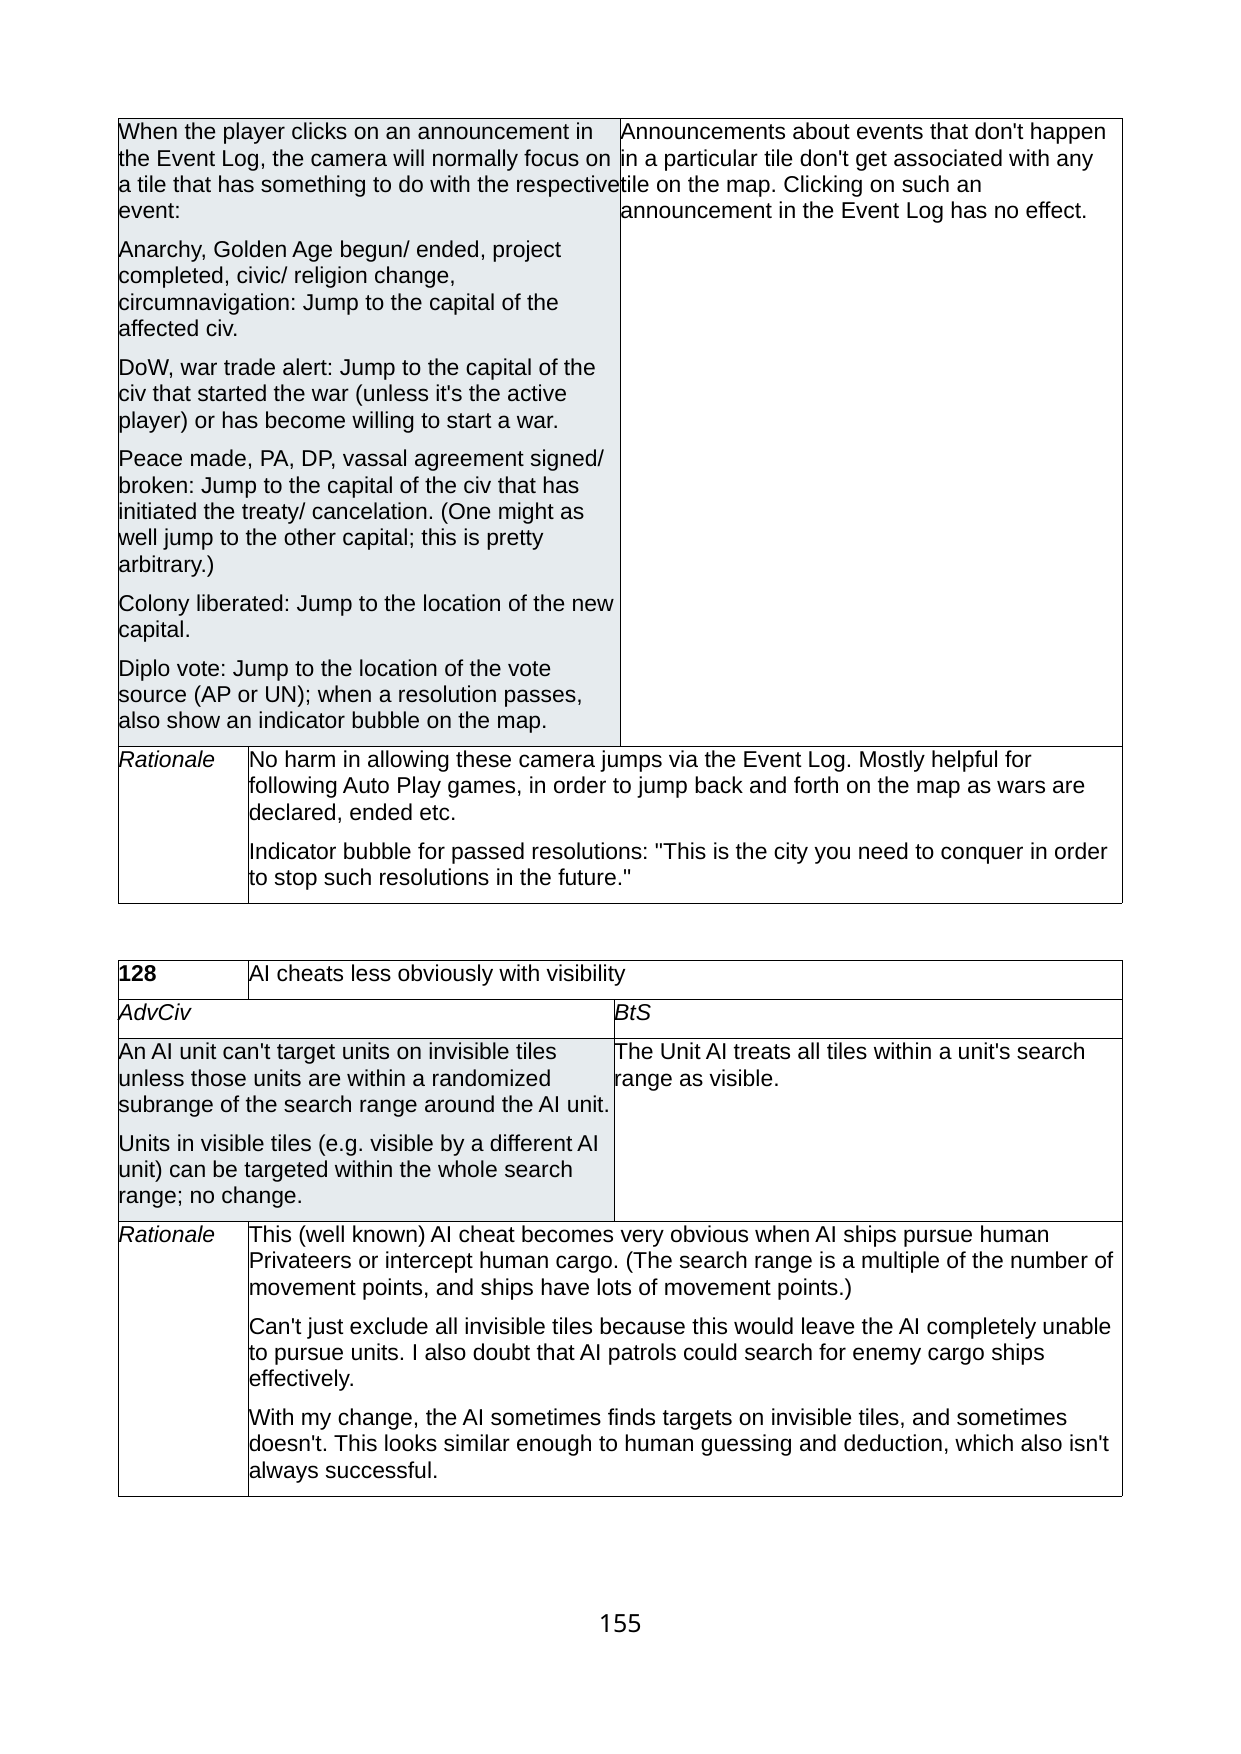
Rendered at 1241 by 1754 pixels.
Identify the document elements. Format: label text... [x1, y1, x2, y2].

table_cell BtS [615, 1000, 1122, 1038]
table_cell No harm in allowing these camera jumps via the Event Log. Mostly helpful for following Auto Play games, in order to jump back and forth on the map as wars are declared, ended etc. Indicator bubble for passed resolutions: "This is the city you need to conquer in order to stop such resolutions in the future." [249, 747, 1122, 903]
table_cell Announcements about events that don't happen in a particular tile don't get associated with any tile on the map. Clicking on such an announcement in the Event Log has no effect. [621, 119, 1122, 746]
table_cell AdvCiv [119, 1000, 614, 1038]
table_cell This (well known) AI cheat becomes very obvious when AI ships pursue human Privateers or intercept human cargo. (The search range is a multiple of the number of movement points, and ships have lots of movement points.) Can't just exclude all invisible tiles because this would leave the AI completely unable to pursue units. I also doubt that AI patrols could search for enemy cargo ships effectively. With my change, the AI sometimes finds targets on invisible tiles, and sometimes doesn't. This looks similar enough to human guessing and deduction, which also isn't always successful. [249, 1222, 1122, 1496]
table_header 128 [119, 961, 248, 999]
table_header AI cheats less obviously with visibility [249, 961, 1122, 999]
table_cell Rationale [119, 1222, 248, 1496]
table_cell The Unit AI treats all tiles within a unit's search range as visible. [615, 1039, 1122, 1221]
table_cell When the player clicks on an announcement in the Event Log, the camera will normally focus on a tile that has something to do with the respective event: Anarchy, Golden Age begun/ ended, project completed, civic/ religion change, circumnavigation: Jump to the capital of the affected civ. DoW, war trade alert: Jump to the capital of the civ that started the war (unless it's the active player) or has become willing to start a war. Peace made, PA, DP, vassal agreement signed/ broken: Jump to the capital of the civ that has initiated the treaty/ cancelation. (One might as well jump to the other capital; this is pretty arbitrary.) Colony liberated: Jump to the location of the new capital. Diplo vote: Jump to the location of the vote source (AP or UN); when a resolution passes, also show an indicator bubble on the map. [119, 119, 620, 746]
table_cell Rationale [119, 747, 248, 903]
table_cell An AI unit can't target units on invisible tiles unless those units are within a randomized subrange of the search range around the AI unit. Units in visible tiles (e.g. visible by a different AI unit) can be targeted within the whole search range; no change. [119, 1039, 614, 1221]
